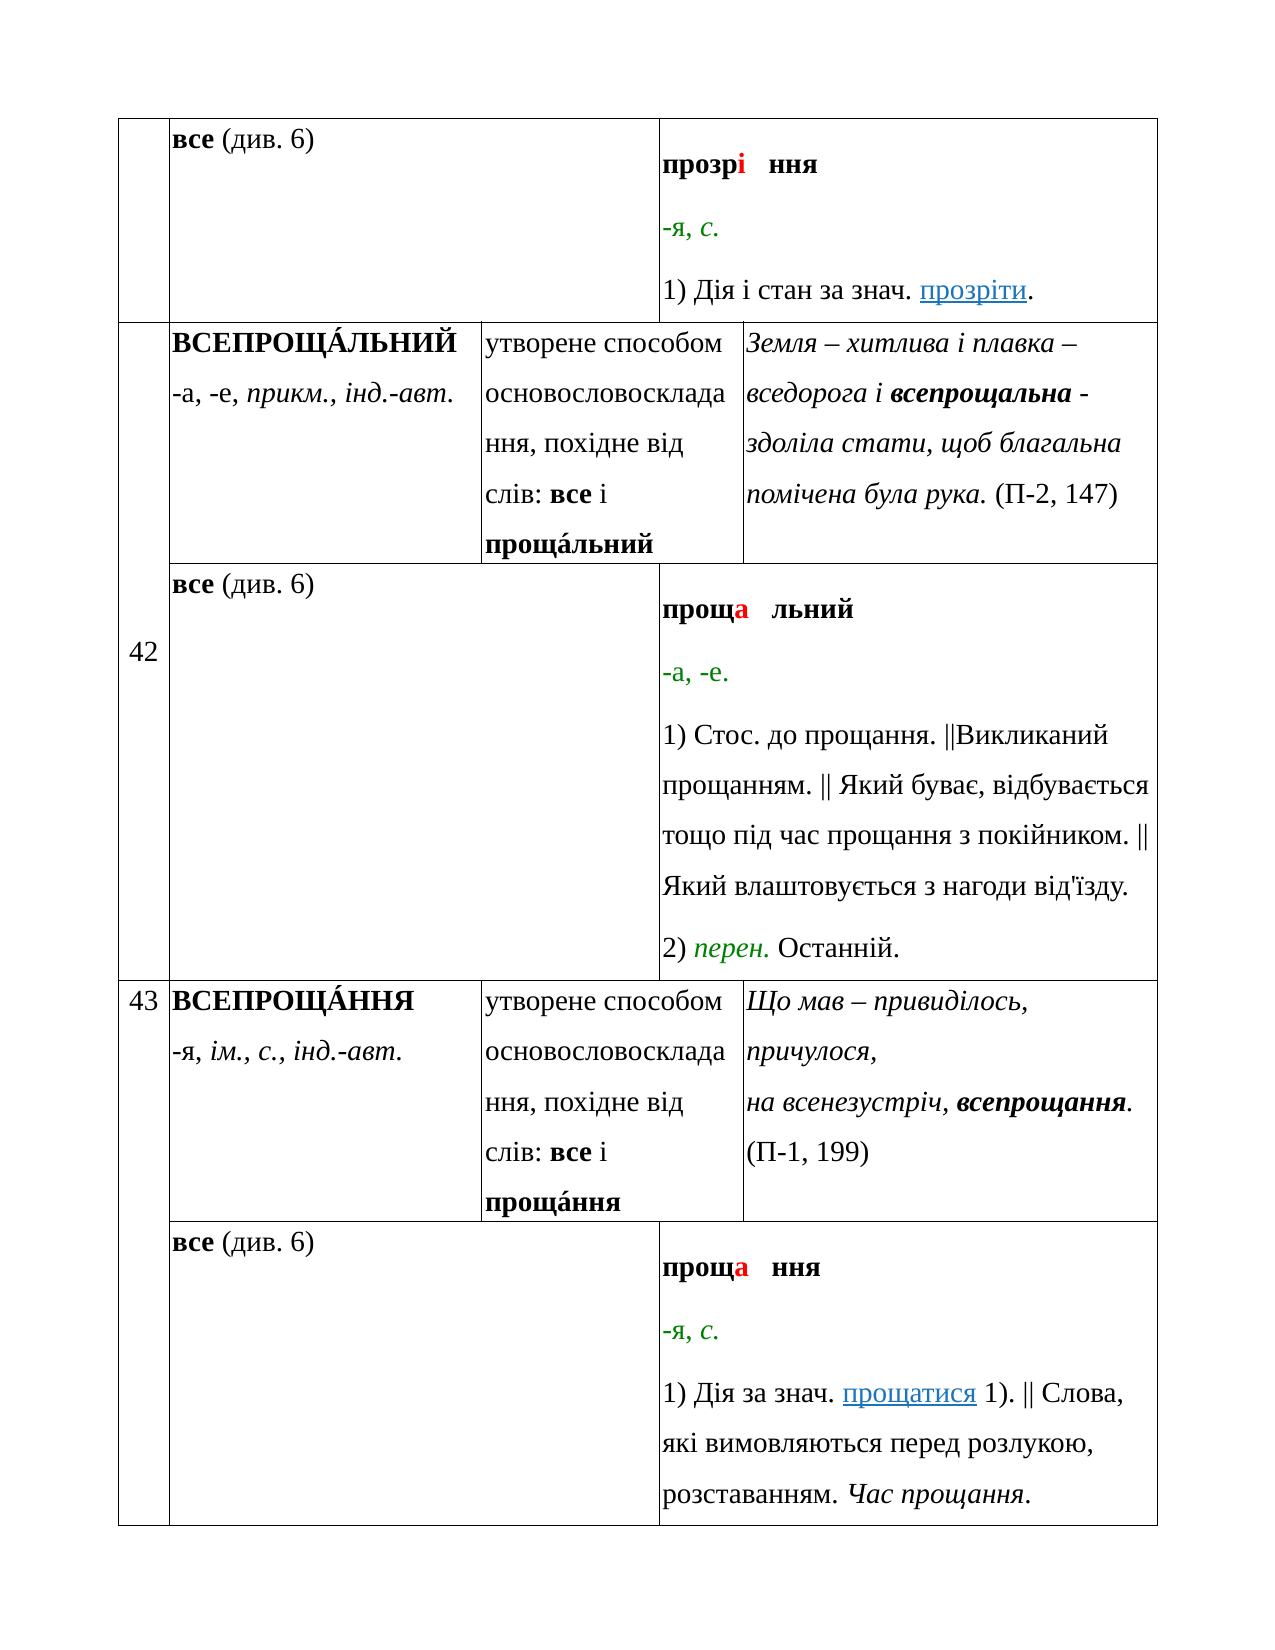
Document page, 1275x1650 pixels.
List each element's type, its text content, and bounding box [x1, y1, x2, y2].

table_cell прозріння -я, с. 1) Дія і стан за знач. прозріти. [660, 119, 1157, 321]
table_cell Всепрощáння -я, ім., с., інд.-авт. [170, 981, 481, 1221]
table_cell 43 [119, 981, 169, 1525]
table_cell Земля – хитлива і плавка – вседорога і всепрощальна - здоліла стати, щоб благальна помічена була рука. (П‑2, 147) [744, 323, 1157, 563]
table_cell все (див. 6) [170, 119, 659, 321]
table_cell 42 [119, 323, 169, 980]
table_cell Що мав – привиділось, причулося, на всенезустріч, всепрощання. (П‑1, 199) [744, 981, 1157, 1221]
table_cell прощальний -а, -е. 1) Стос. до прощання. ||Викликаний прощанням. || Який буває, відбувається тощо під час прощання з покійником. || Який влаштовується з нагоди від'їзду. 2) перен. Останній. [660, 564, 1157, 980]
table_cell все (див. 6) [170, 564, 659, 980]
table_cell [119, 119, 169, 321]
table_cell утворене способом основословоскладання, похідне від слів: все і прощáльний [482, 323, 743, 563]
table_cell утворене способом основословоскладання, похідне від слів: все і прощáння [482, 981, 743, 1221]
table_cell прощання -я, с. 1) Дія за знач. прощатися 1). || Слова, які вимовляються перед розлукою, розставанням. Час прощання. [660, 1222, 1157, 1525]
table_cell все (див. 6) [170, 1222, 659, 1525]
table_cell Всепрощáльний -а, -е, прикм., інд.-авт. [170, 323, 481, 563]
